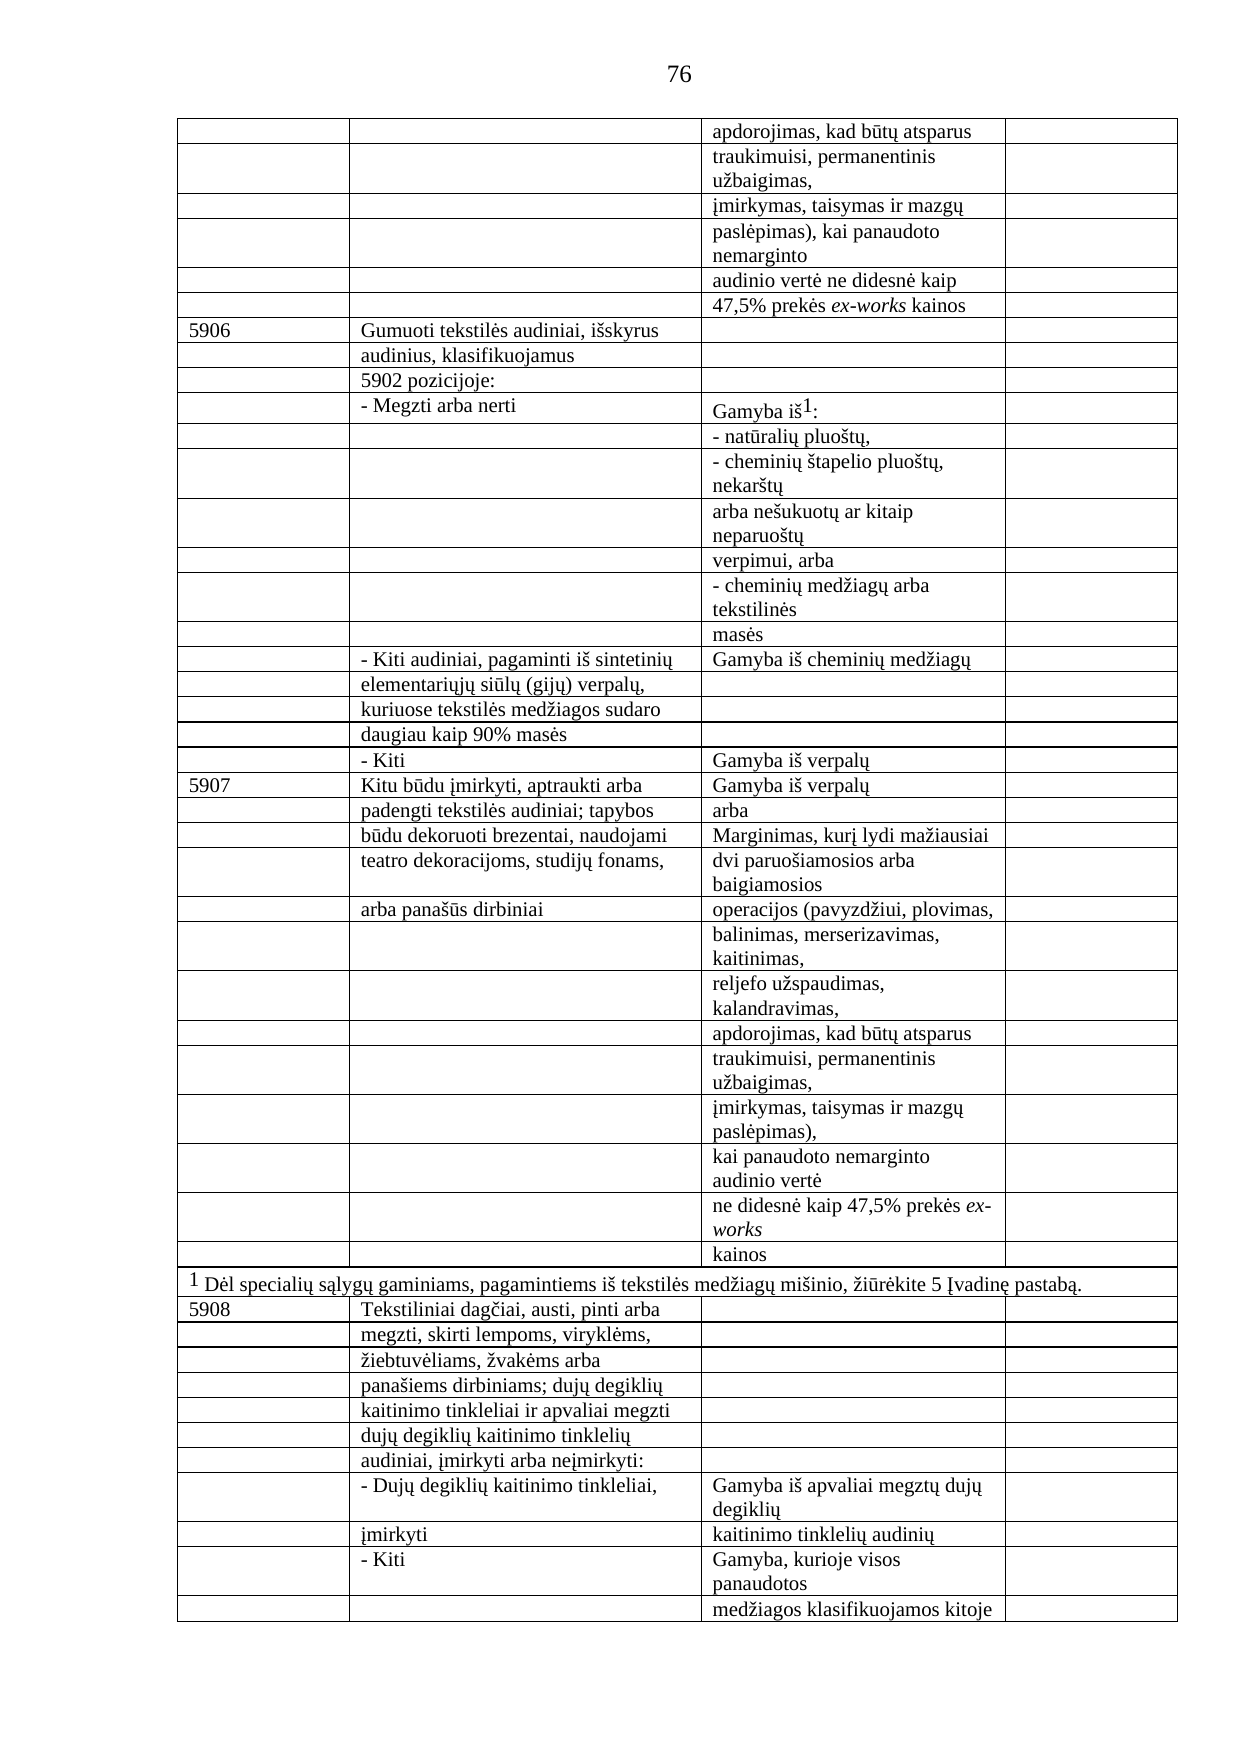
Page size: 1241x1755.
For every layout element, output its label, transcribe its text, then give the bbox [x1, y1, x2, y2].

table_cell [178, 368, 349, 392]
table_cell reljefo užspaudimas, kalandravimas, [702, 971, 1005, 1019]
table_cell [178, 424, 349, 448]
table_cell 5907 [178, 773, 349, 797]
table_cell kai panaudoto nemarginto audinio vertė [702, 1144, 1005, 1192]
table_cell [1006, 848, 1177, 896]
table_cell [1006, 622, 1177, 646]
table_cell [178, 1473, 349, 1521]
table_cell [702, 1448, 1005, 1472]
table_cell [702, 1423, 1005, 1447]
table_cell [702, 723, 1005, 746]
table_cell [178, 1373, 349, 1397]
table_cell [1006, 897, 1177, 921]
table_cell [1006, 1323, 1177, 1346]
table_cell [1006, 393, 1177, 423]
table_cell [350, 219, 701, 267]
table_cell [350, 548, 701, 572]
table_cell [702, 1373, 1005, 1397]
table_cell [350, 1596, 701, 1621]
table_cell dvi paruošiamosios arba baigiamosios [702, 848, 1005, 896]
table_cell [178, 748, 349, 772]
table_cell [350, 268, 701, 292]
table_cell [702, 343, 1005, 367]
table_cell [1006, 1547, 1177, 1595]
table_cell [702, 672, 1005, 696]
table_cell [702, 318, 1005, 342]
table_cell [178, 1046, 349, 1094]
table_cell - Kiti [350, 748, 701, 772]
table_cell [1006, 773, 1177, 797]
table_cell audinio vertė ne didesnė kaip [702, 268, 1005, 292]
table_cell [702, 1398, 1005, 1422]
table_cell Gamyba iš cheminių medžiagų [702, 647, 1005, 671]
table_cell [1006, 573, 1177, 621]
table_cell [1006, 368, 1177, 392]
table_cell [178, 499, 349, 547]
table_cell [178, 1144, 349, 1192]
table_cell arba nešukuotų ar kitaip neparuoštų [702, 499, 1005, 547]
table_cell [702, 1297, 1005, 1321]
table_cell [350, 1242, 701, 1266]
table_cell masės [702, 622, 1005, 646]
table_cell žiebtuvėliams, žvakėms arba [350, 1348, 701, 1372]
table_cell [702, 697, 1005, 721]
table_cell [178, 343, 349, 367]
table_cell [178, 1323, 349, 1346]
table_cell [178, 144, 349, 192]
table_cell traukimuisi, permanentinis užbaigimas, [702, 1046, 1005, 1094]
table_cell - Dujų degiklių kaitinimo tinkleliai, [350, 1473, 701, 1521]
table_cell [1006, 1373, 1177, 1397]
table_cell [1006, 672, 1177, 696]
table_cell [1006, 1448, 1177, 1472]
table_cell [178, 971, 349, 1019]
table_cell 1 Dėl specialių sąlygų gaminiams, pagamintiems iš tekstilės medžiagų mišinio, žiūrėkite 5 Įvadinę pastabą. [178, 1268, 1177, 1296]
table_cell audiniai, įmirkyti arba neįmirkyti: [350, 1448, 701, 1472]
table_cell paslėpimas), kai panaudoto nemarginto [702, 219, 1005, 267]
table_cell kainos [702, 1242, 1005, 1266]
table_cell audinius, klasifikuojamus [350, 343, 701, 367]
table_cell [350, 1046, 701, 1094]
table_cell - Kiti [350, 1547, 701, 1595]
table_cell [1006, 1095, 1177, 1143]
table_cell [178, 194, 349, 217]
table_cell [178, 848, 349, 896]
table_cell traukimuisi, permanentinis užbaigimas, [702, 144, 1005, 192]
table_cell megzti, skirti lempoms, viryklėms, [350, 1323, 701, 1346]
table_cell - natūralių pluoštų, [702, 424, 1005, 448]
table_cell daugiau kaip 90% masės [350, 723, 701, 746]
table_cell [178, 897, 349, 921]
table_cell operacijos (pavyzdžiui, plovimas, [702, 897, 1005, 921]
table_cell elementariųjų siūlų (gijų) verpalų, [350, 672, 701, 696]
table_cell 5906 [178, 318, 349, 342]
table_cell [178, 1596, 349, 1621]
table_cell Kitu būdu įmirkyti, aptraukti arba [350, 773, 701, 797]
table_cell Gumuoti tekstilės audiniai, išskyrus [350, 318, 701, 342]
table_cell 5908 [178, 1297, 349, 1321]
table_cell būdu dekoruoti brezentai, naudojami [350, 823, 701, 847]
table_cell [1006, 1046, 1177, 1094]
table_cell [1006, 293, 1177, 317]
table_cell teatro dekoracijoms, studijų fonams, [350, 848, 701, 896]
table_cell panašiems dirbiniams; dujų degiklių [350, 1373, 701, 1397]
table_cell [178, 798, 349, 822]
table_cell 47,5% prekės ex-works kainos [702, 293, 1005, 317]
table_cell [178, 1547, 349, 1595]
table_cell [178, 723, 349, 746]
table_cell Marginimas, kurį lydi mažiausiai [702, 823, 1005, 847]
table_cell [350, 573, 701, 621]
table_cell [1006, 343, 1177, 367]
table_cell [178, 1398, 349, 1422]
table_cell [350, 144, 701, 192]
table_cell [350, 424, 701, 448]
table_cell [1006, 194, 1177, 217]
table_cell įmirkymas, taisymas ir mazgų [702, 194, 1005, 217]
table_cell [178, 697, 349, 721]
table_cell [178, 1348, 349, 1372]
table_cell [1006, 823, 1177, 847]
table_cell [178, 548, 349, 572]
table_cell - cheminių štapelio pluoštų, nekarštų [702, 449, 1005, 497]
table_cell [702, 368, 1005, 392]
table_cell [350, 499, 701, 547]
table_cell [350, 194, 701, 217]
table_cell [1006, 119, 1177, 143]
table_cell dujų degiklių kaitinimo tinklelių [350, 1423, 701, 1447]
table_cell [350, 1193, 701, 1241]
table_cell Tekstiliniai dagčiai, austi, pinti arba [350, 1297, 701, 1321]
table_cell [178, 1423, 349, 1447]
table_cell [178, 1095, 349, 1143]
table_cell [178, 293, 349, 317]
table_cell [1006, 1473, 1177, 1521]
table_cell [1006, 1348, 1177, 1372]
table_cell [1006, 723, 1177, 746]
table_cell [1006, 318, 1177, 342]
table_cell [350, 971, 701, 1019]
table_cell [1006, 971, 1177, 1019]
table_cell [178, 268, 349, 292]
table_cell medžiagos klasifikuojamos kitoje [702, 1596, 1005, 1621]
table_cell įmirkymas, taisymas ir mazgų paslėpimas), [702, 1095, 1005, 1143]
table_cell [702, 1323, 1005, 1346]
table_cell [178, 573, 349, 621]
table_cell [1006, 1242, 1177, 1266]
table_cell [1006, 922, 1177, 970]
table_cell [178, 449, 349, 497]
table_cell Gamyba iš verpalų [702, 748, 1005, 772]
table_cell [1006, 499, 1177, 547]
table_cell [1006, 1398, 1177, 1422]
table_cell [178, 1448, 349, 1472]
table_cell [1006, 1021, 1177, 1044]
table_cell - Megzti arba nerti [350, 393, 701, 423]
table_cell verpimui, arba [702, 548, 1005, 572]
table_cell [178, 922, 349, 970]
table_cell [1006, 697, 1177, 721]
table_cell [1006, 1596, 1177, 1621]
table_cell Gamyba, kurioje visos panaudotos [702, 1547, 1005, 1595]
table_cell [1006, 219, 1177, 267]
table_cell kaitinimo tinkleliai ir apvaliai megzti [350, 1398, 701, 1422]
table_cell [350, 922, 701, 970]
table_cell Gamyba iš verpalų [702, 773, 1005, 797]
table_cell [1006, 1423, 1177, 1447]
table_cell [178, 119, 349, 143]
table_cell [350, 119, 701, 143]
table_cell apdorojimas, kad būtų atsparus [702, 1021, 1005, 1044]
table_cell kaitinimo tinklelių audinių [702, 1522, 1005, 1546]
table_cell kuriuose tekstilės medžiagos sudaro [350, 697, 701, 721]
table_cell [178, 1193, 349, 1241]
table_cell - cheminių medžiagų arba tekstilinės [702, 573, 1005, 621]
table_cell padengti tekstilės audiniai; tapybos [350, 798, 701, 822]
table_cell [350, 1144, 701, 1192]
table_cell [350, 1021, 701, 1044]
table_cell apdorojimas, kad būtų atsparus [702, 119, 1005, 143]
table_cell [702, 1348, 1005, 1372]
table_cell [1006, 449, 1177, 497]
table_cell [1006, 268, 1177, 292]
table_cell [350, 293, 701, 317]
table_cell [178, 219, 349, 267]
table_cell [178, 672, 349, 696]
table_cell [178, 647, 349, 671]
table_cell [1006, 548, 1177, 572]
table_cell balinimas, merserizavimas, kaitinimas, [702, 922, 1005, 970]
table_cell [1006, 748, 1177, 772]
table_cell [1006, 144, 1177, 192]
table_cell [350, 622, 701, 646]
table_cell [178, 393, 349, 423]
table_cell [350, 1095, 701, 1143]
table_cell [1006, 1522, 1177, 1546]
table_cell ne didesnė kaip 47,5% prekės ex-works [702, 1193, 1005, 1241]
table_cell Gamyba iš apvaliai megztų dujų degiklių [702, 1473, 1005, 1521]
table_cell [1006, 1193, 1177, 1241]
table_cell [178, 1242, 349, 1266]
table_cell Gamyba iš1: [702, 393, 1005, 423]
table_cell arba [702, 798, 1005, 822]
table_cell įmirkyti [350, 1522, 701, 1546]
table_cell - Kiti audiniai, pagaminti iš sintetinių [350, 647, 701, 671]
table_cell 5902 pozicijoje: [350, 368, 701, 392]
table_cell [178, 1522, 349, 1546]
table_cell [1006, 424, 1177, 448]
table_cell [1006, 647, 1177, 671]
table_cell [1006, 1297, 1177, 1321]
table_cell [1006, 1144, 1177, 1192]
table_cell [178, 1021, 349, 1044]
table_cell [350, 449, 701, 497]
table_cell arba panašūs dirbiniai [350, 897, 701, 921]
table_cell [178, 622, 349, 646]
table_cell [1006, 798, 1177, 822]
table_cell [178, 823, 349, 847]
